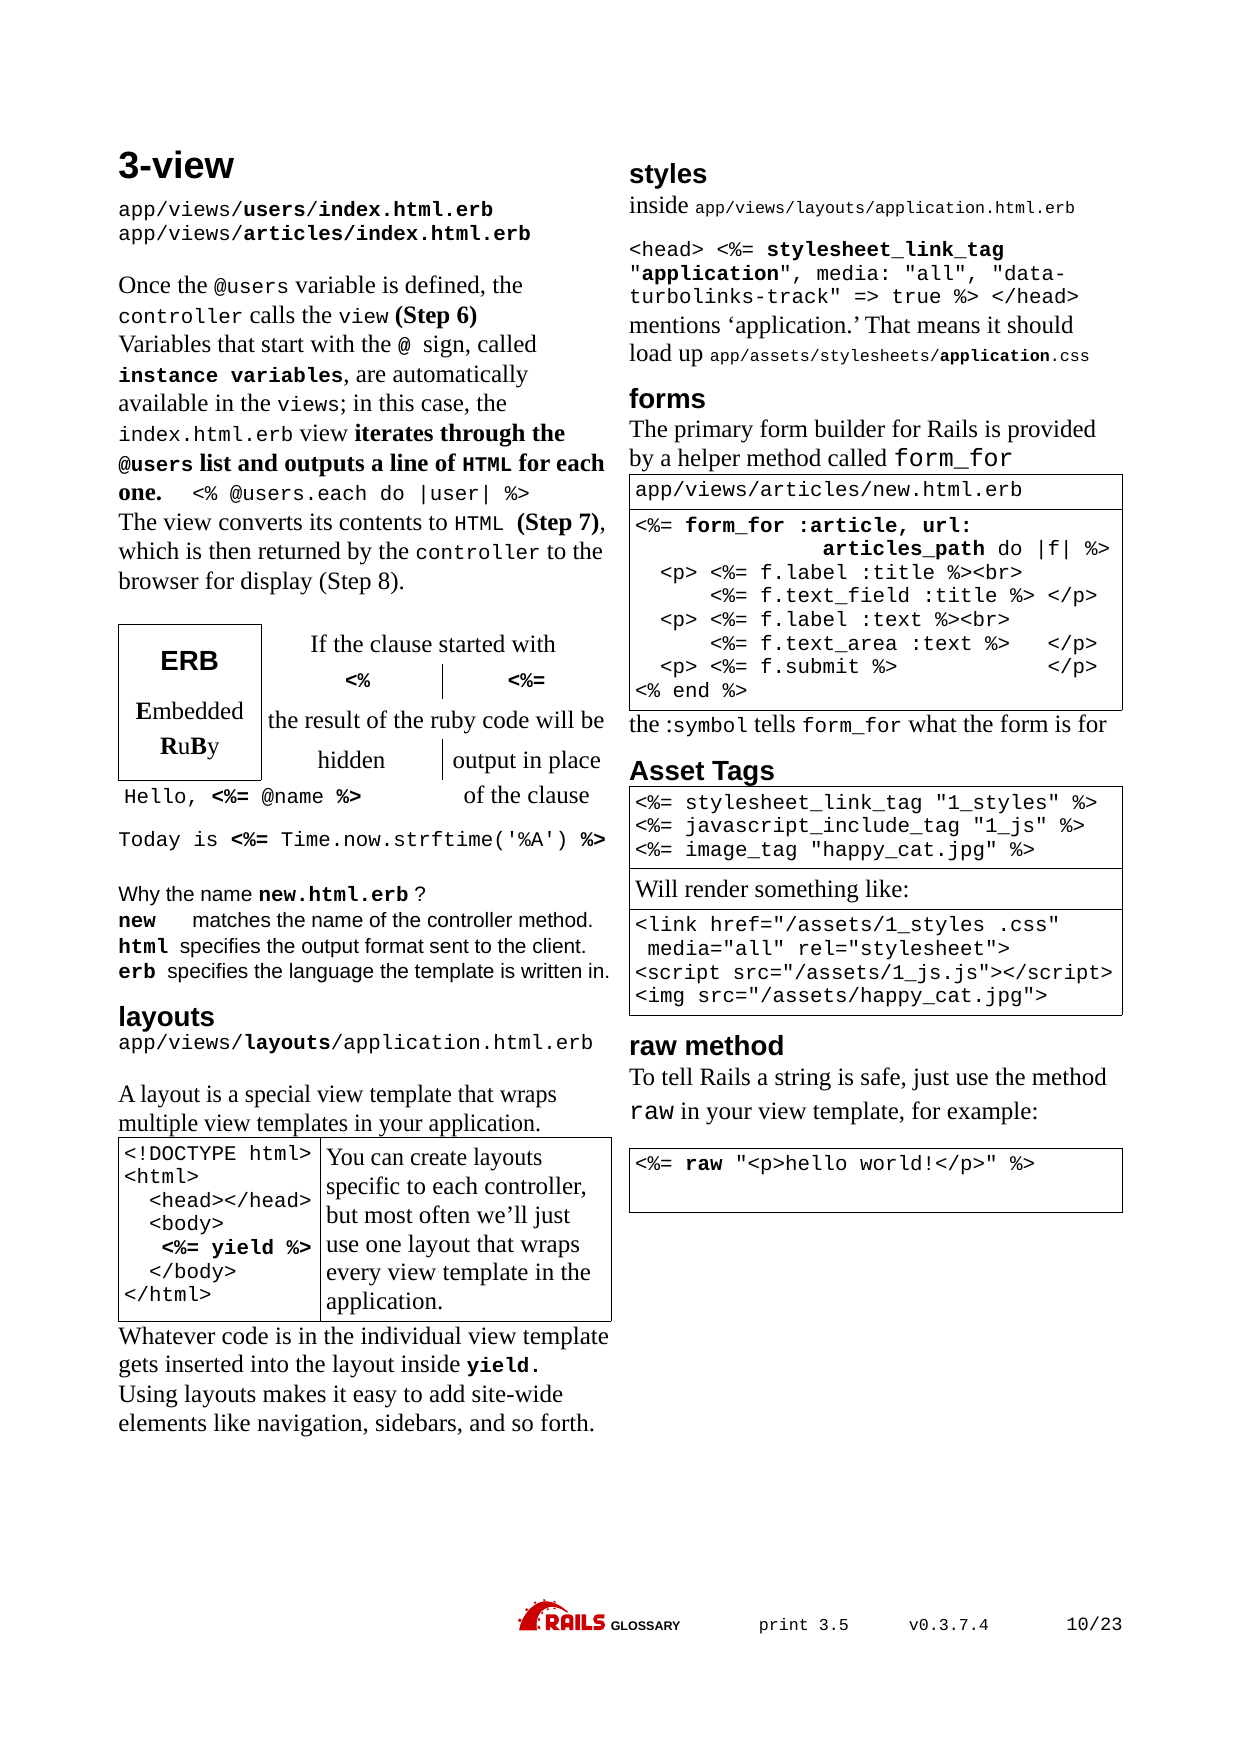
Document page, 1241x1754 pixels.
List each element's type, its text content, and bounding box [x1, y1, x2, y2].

table_cell <%= [443, 664, 611, 699]
subtitle forms [629, 382, 1122, 414]
table_cell Hello, <%= @name %> [118, 780, 442, 829]
table_cell output in place of the clause [442, 739, 611, 829]
subtitle Asset Tags [629, 754, 1122, 786]
text Whatever code is in the individual view template gets inserted into the layout inside yield. [118, 1322, 611, 1379]
table_header ERB Embedded RuBy [119, 625, 261, 780]
table_cell Will render something like: [630, 869, 1122, 909]
text Why the name new.html.erb ? [118, 882, 611, 908]
text A layout is a special view template that wraps multiple view templates in your application. [118, 1079, 611, 1137]
table_header app/views/articles/new.html.erb [630, 475, 1122, 509]
text mentions ‘application.’ That means it should load up app/assets/stylesheets/application.css [629, 310, 1122, 367]
text inside app/views/layouts/application.html.erb [629, 190, 1122, 218]
table_header <%= stylesheet_link_tag "1_styles" %> <%= javascript_include_tag "1_js" %> <%= image_tag "happy_cat.jpg" %> [630, 787, 1122, 868]
table_cell <% [262, 664, 442, 699]
text html specifies the output format sent to the client. erb specifies the language the template is written in. [118, 933, 611, 985]
text app/views/articles/index.html.erb [118, 223, 611, 247]
text Once the @users variable is defined, the controller calls the view (Step 6) [118, 270, 611, 329]
text the :symbol tells form_for what the form is for [629, 711, 1122, 739]
text new matches the name of the controller method. [118, 908, 611, 933]
table_header If the clause started with [262, 624, 611, 664]
text "application", media: "all", "data-turbolinks-track" => true %> </head> [629, 262, 1122, 310]
subtitle layouts [118, 1000, 611, 1032]
table_cell <link href="/assets/1_styles .css" media="all" rel="stylesheet"> <script src="/assets/1_js.js"></script> <img src="/assets/happy_cat.jpg"> [630, 910, 1122, 1015]
table_cell <%= form_for :article, url: articles_path do |f| %> <p> <%= f.label :title %><br> <%= f.text_field :title %> </p> <p> <%= f.label :text %><br> <%= f.text_area :text %> </p> <p> <%= f.submit %> </p> <% end %> [630, 510, 1122, 709]
text The primary form builder for Rails is provided by a helper method called form_for [629, 414, 1122, 473]
subtitle styles [629, 158, 1122, 190]
text app/views/users/index.html.erb [118, 199, 611, 223]
subtitle 3-view [118, 143, 611, 187]
table_header <%= raw "<p>hello world!</p>" %> [630, 1149, 1122, 1212]
text The view converts its contents to HTML (Step 7), which is then returned by the controller to the browser for display (Step 8). [118, 507, 611, 595]
text <head> <%= stylesheet_link_tag [629, 239, 1122, 262]
text Using layouts makes it easy to add site-wide elements like navigation, sidebars, and so forth. [118, 1379, 611, 1437]
text To tell Rails a string is safe, just use the method raw in your view template, for example: [629, 1062, 1122, 1127]
table_cell hidden [262, 739, 442, 780]
text Variables that start with the @ sign, called instance variables, are automatically available in the views; in this case, the index.html.erb view iterates through the @users list and outputs a line of HTML for each one. <% @users.each do |user| %> [118, 329, 611, 507]
table_header You can create layouts specific to each controller, but most often we’ll just use one layout that wraps every view template in the application. [321, 1138, 611, 1321]
table_header <!DOCTYPE html> <html> <head></head> <body> <%= yield %> </body> </html> [119, 1138, 320, 1321]
table_cell the result of the ruby code will be [262, 699, 611, 739]
subtitle raw method [629, 1030, 1122, 1062]
text Today is <%= Time.now.strftime('%A') %> [118, 829, 611, 852]
text app/views/layouts/application.html.erb [118, 1032, 611, 1056]
